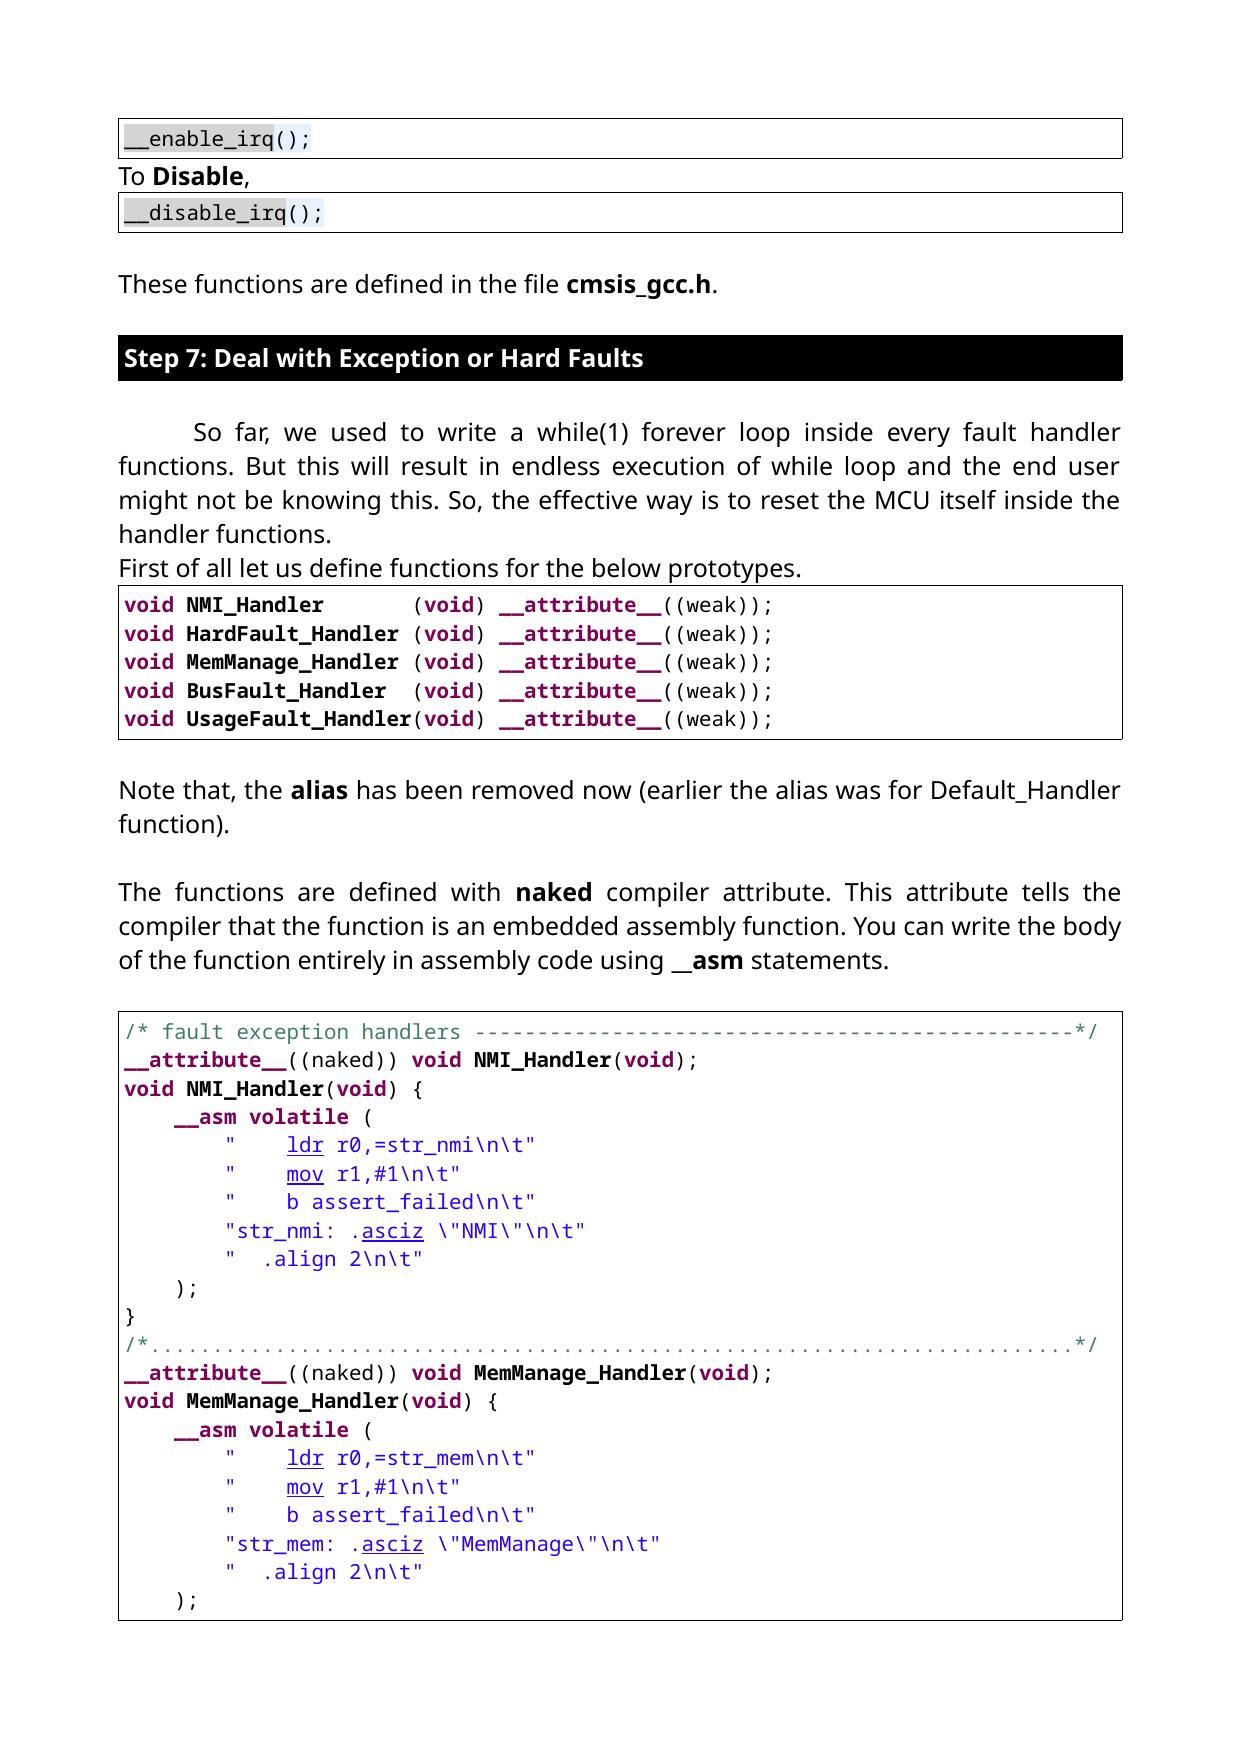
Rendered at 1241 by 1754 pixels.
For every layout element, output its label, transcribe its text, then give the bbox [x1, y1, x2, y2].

text Note that, the alias has been removed now (earlier the alias was for Default_Handler function). [118, 773, 1122, 841]
table_header /* fault exception handlers ------------------------------------------------*/ __attribute__((naked)) void NMI_Handler(void); void NMI_Handler(void) { __asm volatile ( " ldr r0,=str_nmi\n\t" " mov r1,#1\n\t" " b assert_failed\n\t" "str_nmi: .asciz \"NMI\"\n\t" " .align 2\n\t" ); } /*..........................................................................*/ __attribute__((naked)) void MemManage_Handler(void); void MemManage_Handler(void) { __asm volatile ( " ldr r0,=str_mem\n\t" " mov r1,#1\n\t" " b assert_failed\n\t" "str_mem: .asciz \"MemManage\"\n\t" " .align 2\n\t" ); [119, 1012, 1122, 1620]
table_header Step 7: Deal with Exception or Hard Faults [119, 336, 1122, 380]
text So far, we used to write a while(1) forever loop inside every fault handler functions. But this will result in endless execution of while loop and the end user might not be knowing this. So, the effective way is to reset the MCU itself inside the handler functions. [118, 414, 1122, 551]
table_header void NMI_Handler (void) __attribute__((weak)); void HardFault_Handler (void) __attribute__((weak)); void MemManage_Handler (void) __attribute__((weak)); void BusFault_Handler (void) __attribute__((weak)); void UsageFault_Handler(void) __attribute__((weak)); [119, 586, 1122, 738]
text These functions are defined in the file cmsis_gcc.h. [118, 266, 1122, 301]
table_header __disable_irq(); [119, 193, 1122, 232]
text To Disable, [118, 159, 1122, 192]
text The functions are defined with naked compiler attribute. This attribute tells the compiler that the function is an embedded assembly function. You can write the body of the function entirely in assembly code using __asm statements. [118, 875, 1122, 977]
table_header __enable_irq(); [119, 119, 1122, 158]
text First of all let us define functions for the below prototypes. [118, 551, 1122, 585]
